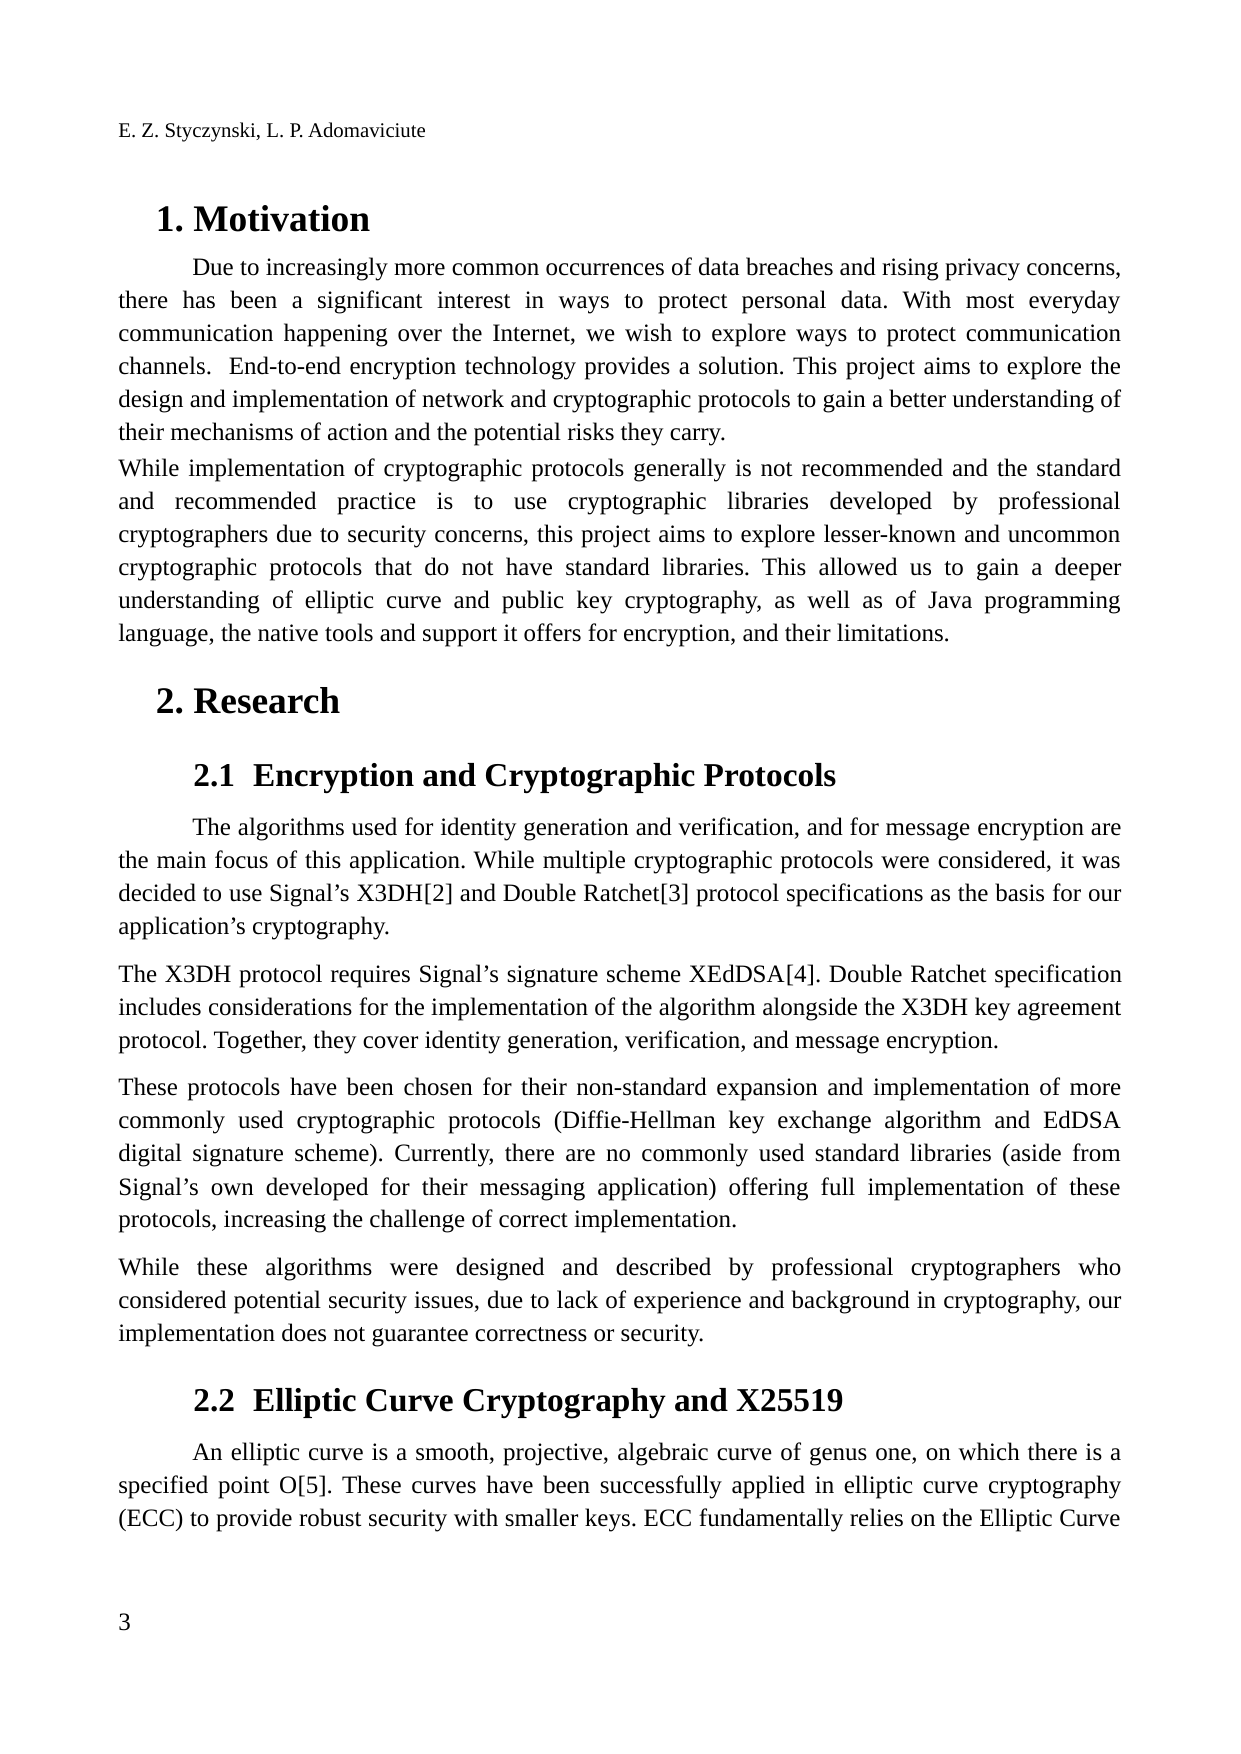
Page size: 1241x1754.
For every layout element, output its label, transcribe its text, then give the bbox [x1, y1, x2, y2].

subtitle Motivation [156, 197, 1122, 240]
text These protocols have been chosen for their non-standard expansion and implementation of more commonly used cryptographic protocols (Diffie-Hellman key exchange algorithm and EdDSA digital signature scheme). Currently, there are no commonly used standard libraries (aside from Signal’s own developed for their messaging application) offering full implementation of these protocols, increasing the challenge of correct implementation. [118, 1072, 1122, 1233]
subtitle Elliptic Curve Cryptography and X25519 [193, 1381, 1122, 1419]
subtitle Encryption and Cryptographic Protocols [193, 755, 1122, 794]
text While these algorithms were designed and described by professional cryptographers who considered potential security issues, due to lack of experience and background in cryptography, our implementation does not guarantee correctness or security. [118, 1252, 1122, 1347]
text While implementation of cryptographic protocols generally is not recommended and the standard and recommended practice is to use cryptographic libraries developed by professional cryptographers due to security concerns, this project aims to explore lesser-known and uncommon cryptographic protocols that do not have standard libraries. This allowed us to gain a deeper understanding of elliptic curve and public key cryptography, as well as of Java programming language, the native tools and support it offers for encryption, and their limitations. [118, 453, 1122, 647]
subtitle Research [156, 679, 1122, 722]
text An elliptic curve is a smooth, projective, algebraic curve of genus one, on which there is a specified point O[5]. These curves have been successfully applied in elliptic curve cryptography (ECC) to provide robust security with smaller keys. ECC fundamentally relies on the Elliptic Curve [118, 1437, 1122, 1532]
text The X3DH protocol requires Signal’s signature scheme XEdDSA[4]. Double Ratchet specification includes considerations for the implementation of the algorithm alongside the X3DH key agreement protocol. Together, they cover identity generation, verification, and message encryption. [118, 959, 1122, 1054]
text Due to increasingly more common occurrences of data breaches and rising privacy concerns, there has been a significant interest in ways to protect personal data. With most everyday communication happening over the Internet, we wish to explore ways to protect communication channels. End-to-end encryption technology provides a solution. This project aims to explore the design and implementation of network and cryptographic protocols to gain a better understanding of their mechanisms of action and the potential risks they carry. [118, 252, 1122, 446]
text The algorithms used for identity generation and verification, and for message encryption are the main focus of this application. While multiple cryptographic protocols were considered, it was decided to use Signal’s X3DH[2] and Double Ratchet[3] protocol specifications as the basis for our application’s cryptography. [118, 812, 1122, 940]
